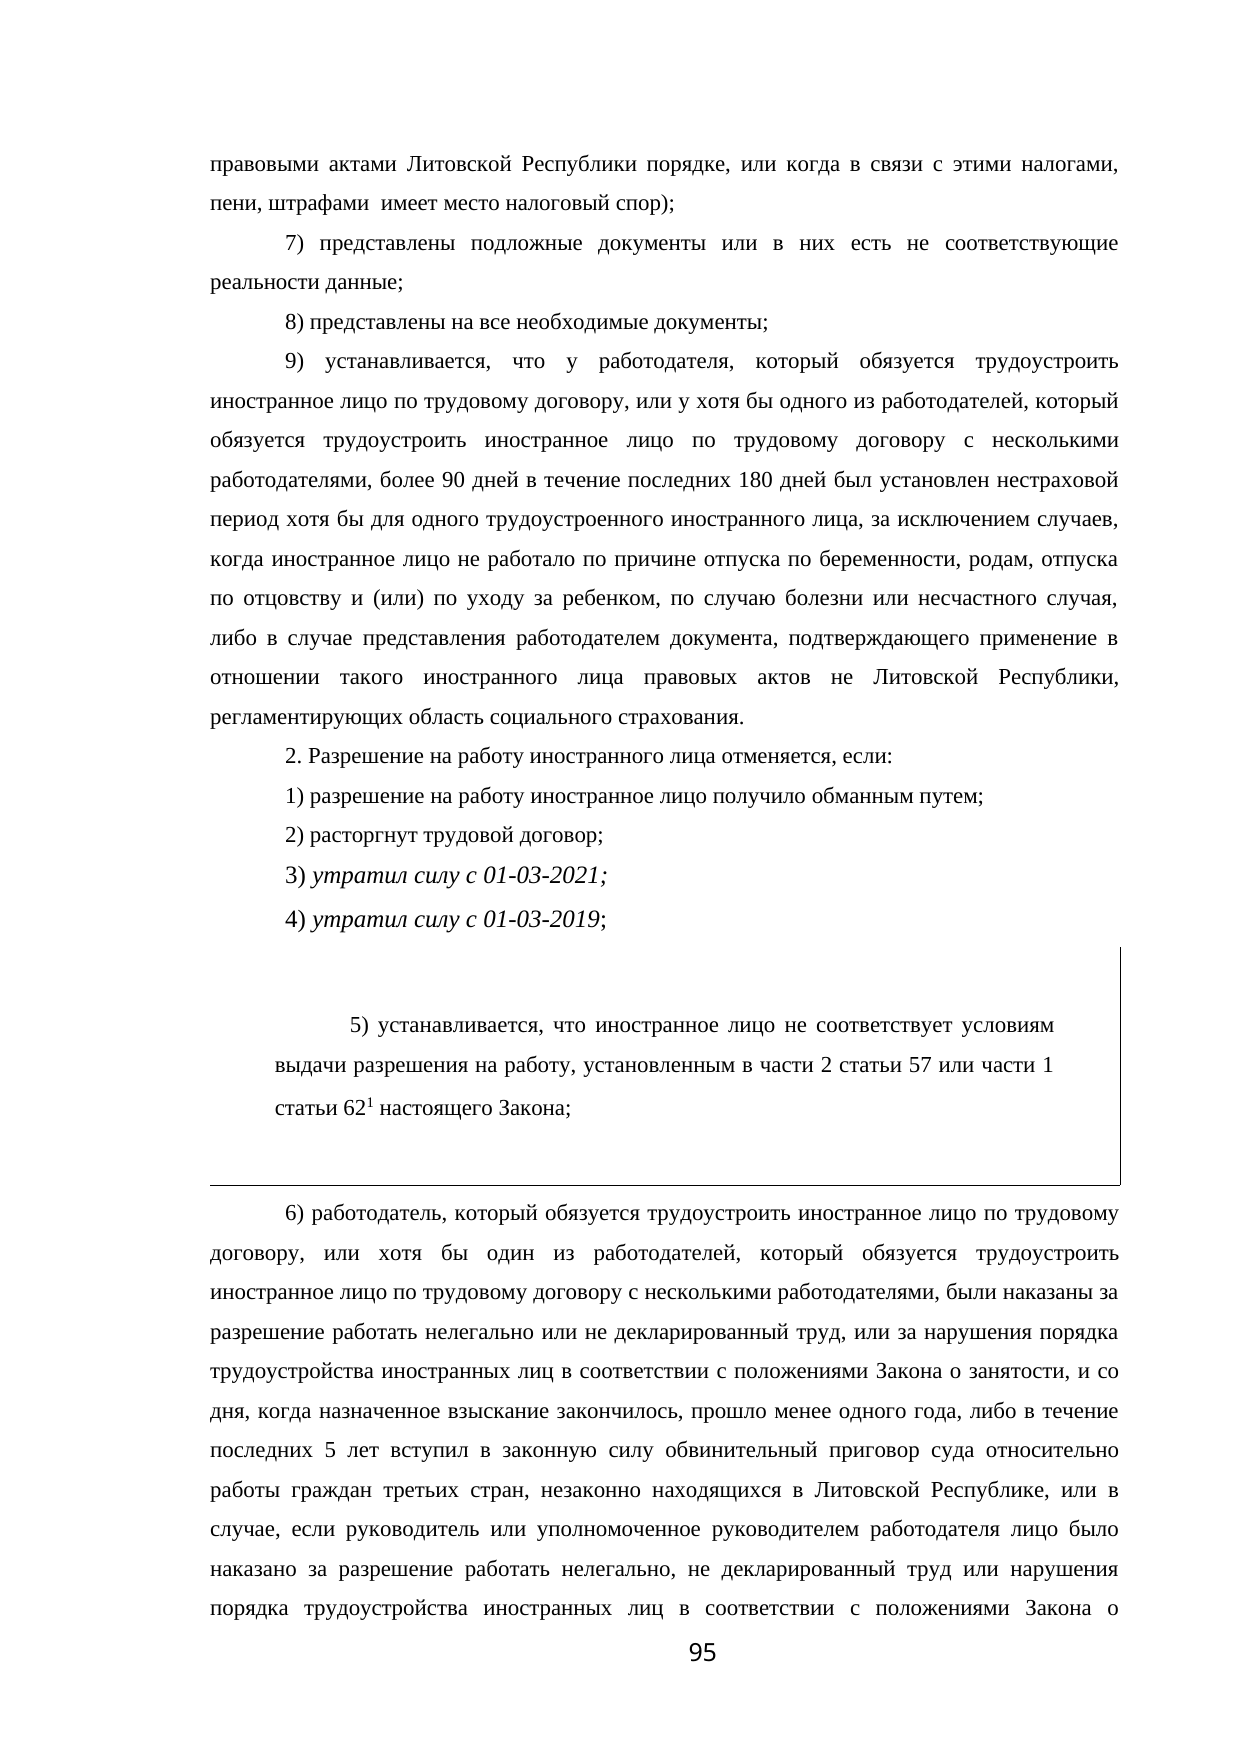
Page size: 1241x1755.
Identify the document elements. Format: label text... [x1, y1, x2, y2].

text правовыми актами Литовской Республики порядке, или когда в связи с этими налогами, пени, штрафами имеет место налоговый спор); [210, 150, 1120, 216]
text 4) утратил силу с 01-03-2019; [210, 904, 1120, 932]
text 5) устанавливается, что иностранное лицо не соответствует условиям выдачи разрешения на работу, установленным в части 2 статьи 57 или части 1 статьи 621 настоящего Закона; [210, 947, 1120, 1185]
text 8) представлены на все необходимые документы; [210, 308, 1120, 334]
text 6) работодатель, который обязуется трудоустроить иностранное лицо по трудовому договору, или хотя бы один из работодателей, который обязуется трудоустроить иностранное лицо по трудовому договору с несколькими работодателями, были наказаны за разрешение работать нелегально или не декларированный труд, или за нарушения порядка трудоустройства иностранных лиц в соответствии с положениями Закона о занятости, и со дня, когда назначенное взыскание закончилось, прошло менее одного года, либо в течение последних 5 лет вступил в законную силу обвинительный приговор суда относительно работы граждан третьих стран, незаконно находящихся в Литовской Республике, или в случае, если руководитель или уполномоченное руководителем работодателя лицо было наказано за разрешение работать нелегально, не декларированный труд или нарушения порядка трудоустройства иностранных лиц в соответствии с положениями Закона о [210, 1199, 1120, 1621]
text 9) устанавливается, что у работодателя, который обязуется трудоустроить иностранное лицо по трудовому договору, или у хотя бы одного из работодателей, который обязуется трудоустроить иностранное лицо по трудовому договору с несколькими работодателями, более 90 дней в течение последних 180 дней был установлен нестраховой период хотя бы для одного трудоустроенного иностранного лица, за исключением случаев, когда иностранное лицо не работало по причине отпуска по беременности, родам, отпуска по отцовству и (или) по уходу за ребенком, по случаю болезни или несчастного случая, либо в случае представления работодателем документа, подтверждающего применение в отношении такого иностранного лица правовых актов не Литовской Республики, регламентирующих область социального страхования. [210, 347, 1120, 729]
text 2. Разрешение на работу иностранного лица отменяется, если: [210, 742, 1120, 768]
text 3) утратил силу с 01-03-2021; [210, 861, 1120, 889]
text 1) разрешение на работу иностранное лицо получило обманным путем; [210, 782, 1120, 808]
text 7) представлены подложные документы или в них есть не соответствующие реальности данные; [210, 229, 1120, 295]
text 2) расторгнут трудовой договор; [210, 821, 1120, 847]
